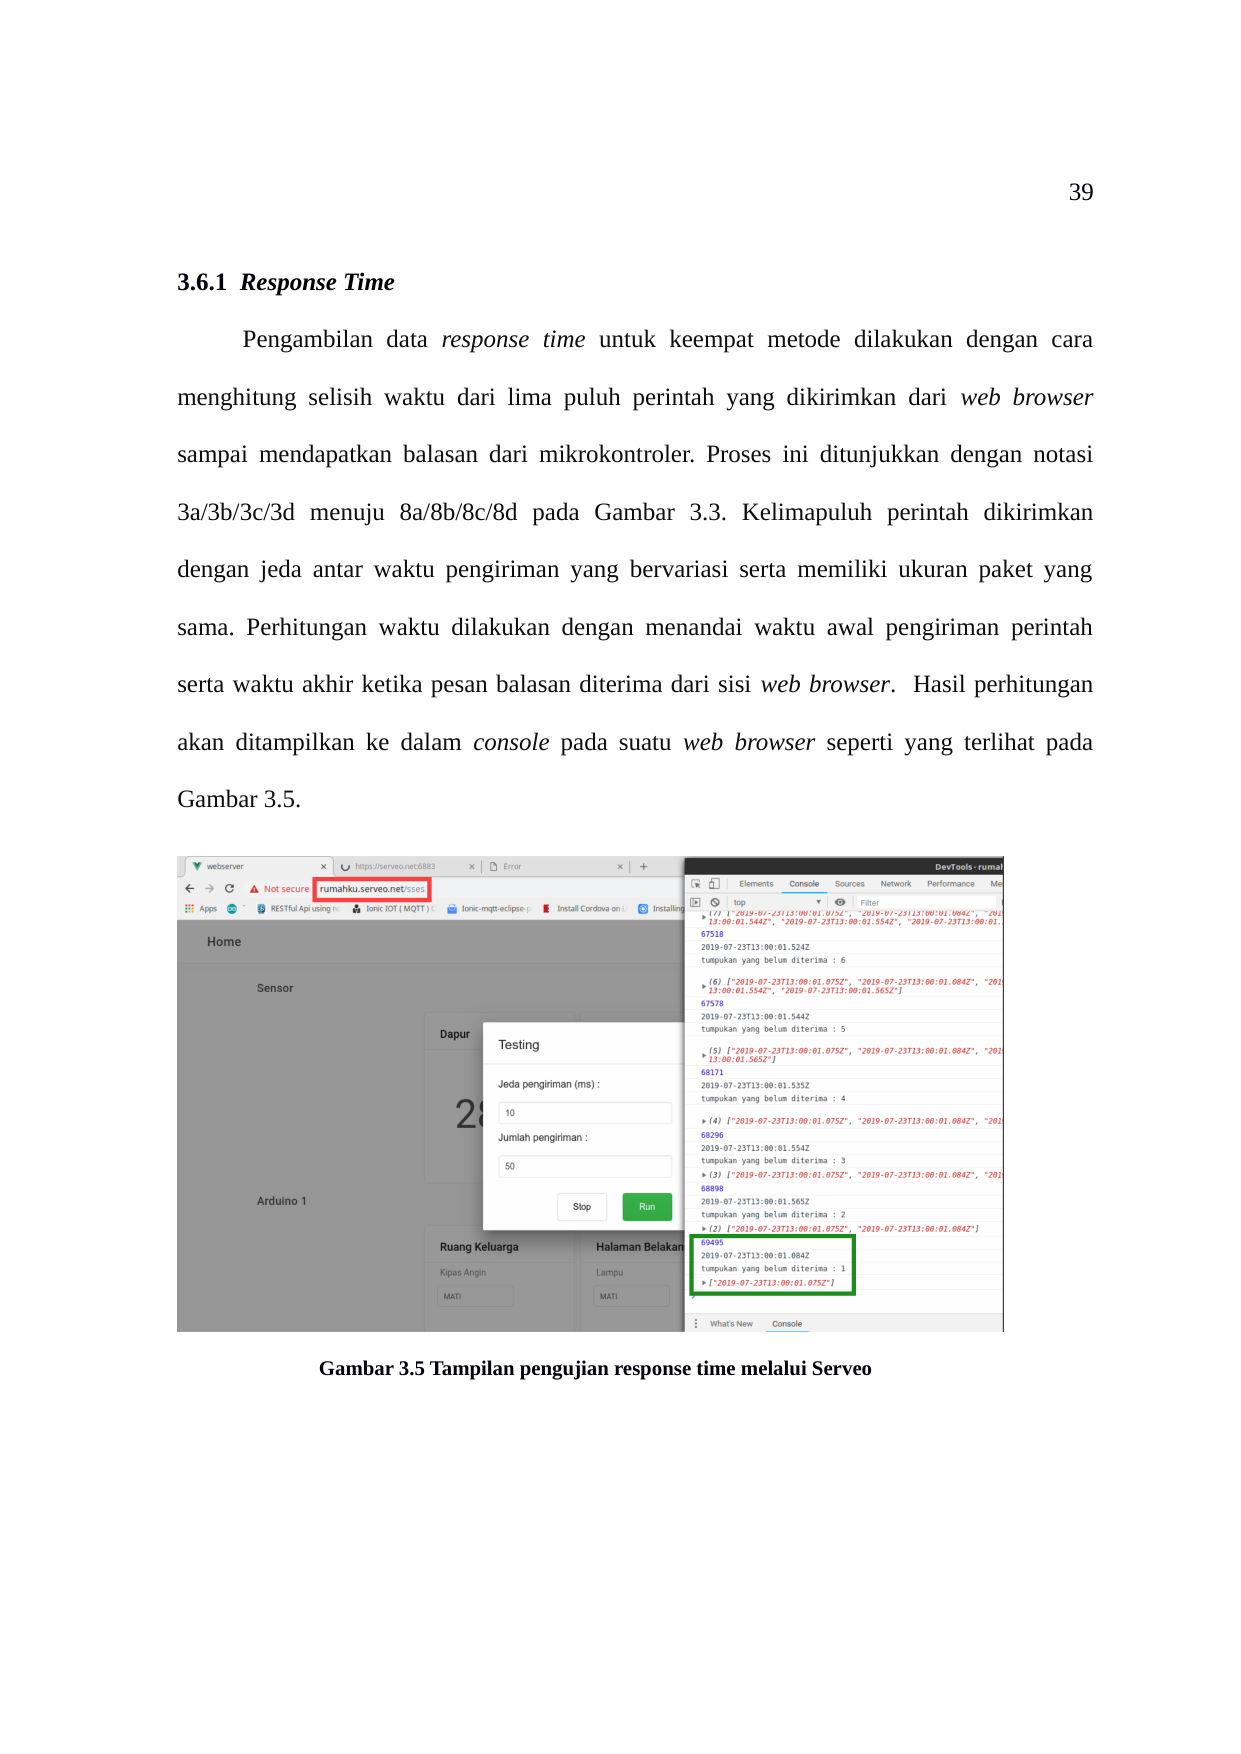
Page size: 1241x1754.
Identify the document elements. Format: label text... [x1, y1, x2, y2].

text Pengambilan data response time untuk keempat metode dilakukan dengan cara menghitung selisih waktu dari lima puluh perintah yang dikirimkan dari web browser sampai mendapatkan balasan dari mikrokontroler. Proses ini ditunjukkan dengan notasi 3a/3b/3c/3d menuju 8a/8b/8c/8d pada Gambar 3.3. Kelimapuluh perintah dikirimkan dengan jeda antar waktu pengiriman yang bervariasi serta memiliki ukuran paket yang sama. Perhitungan waktu dilakukan dengan menandai waktu awal pengiriman perintah serta waktu akhir ketika pesan balasan diterima dari sisi web browser. Hasil perhitungan akan ditampilkan ke dalam console pada suatu web browser seperti yang terlihat pada Gambar 3.5. [177, 324, 1093, 813]
text 1Gambar 3.5 Tampilan pengujian response time melalui Serveo [177, 1332, 1004, 1379]
picture [177, 856, 1004, 1332]
subtitle 3.6.1 Response Time [177, 267, 1093, 296]
